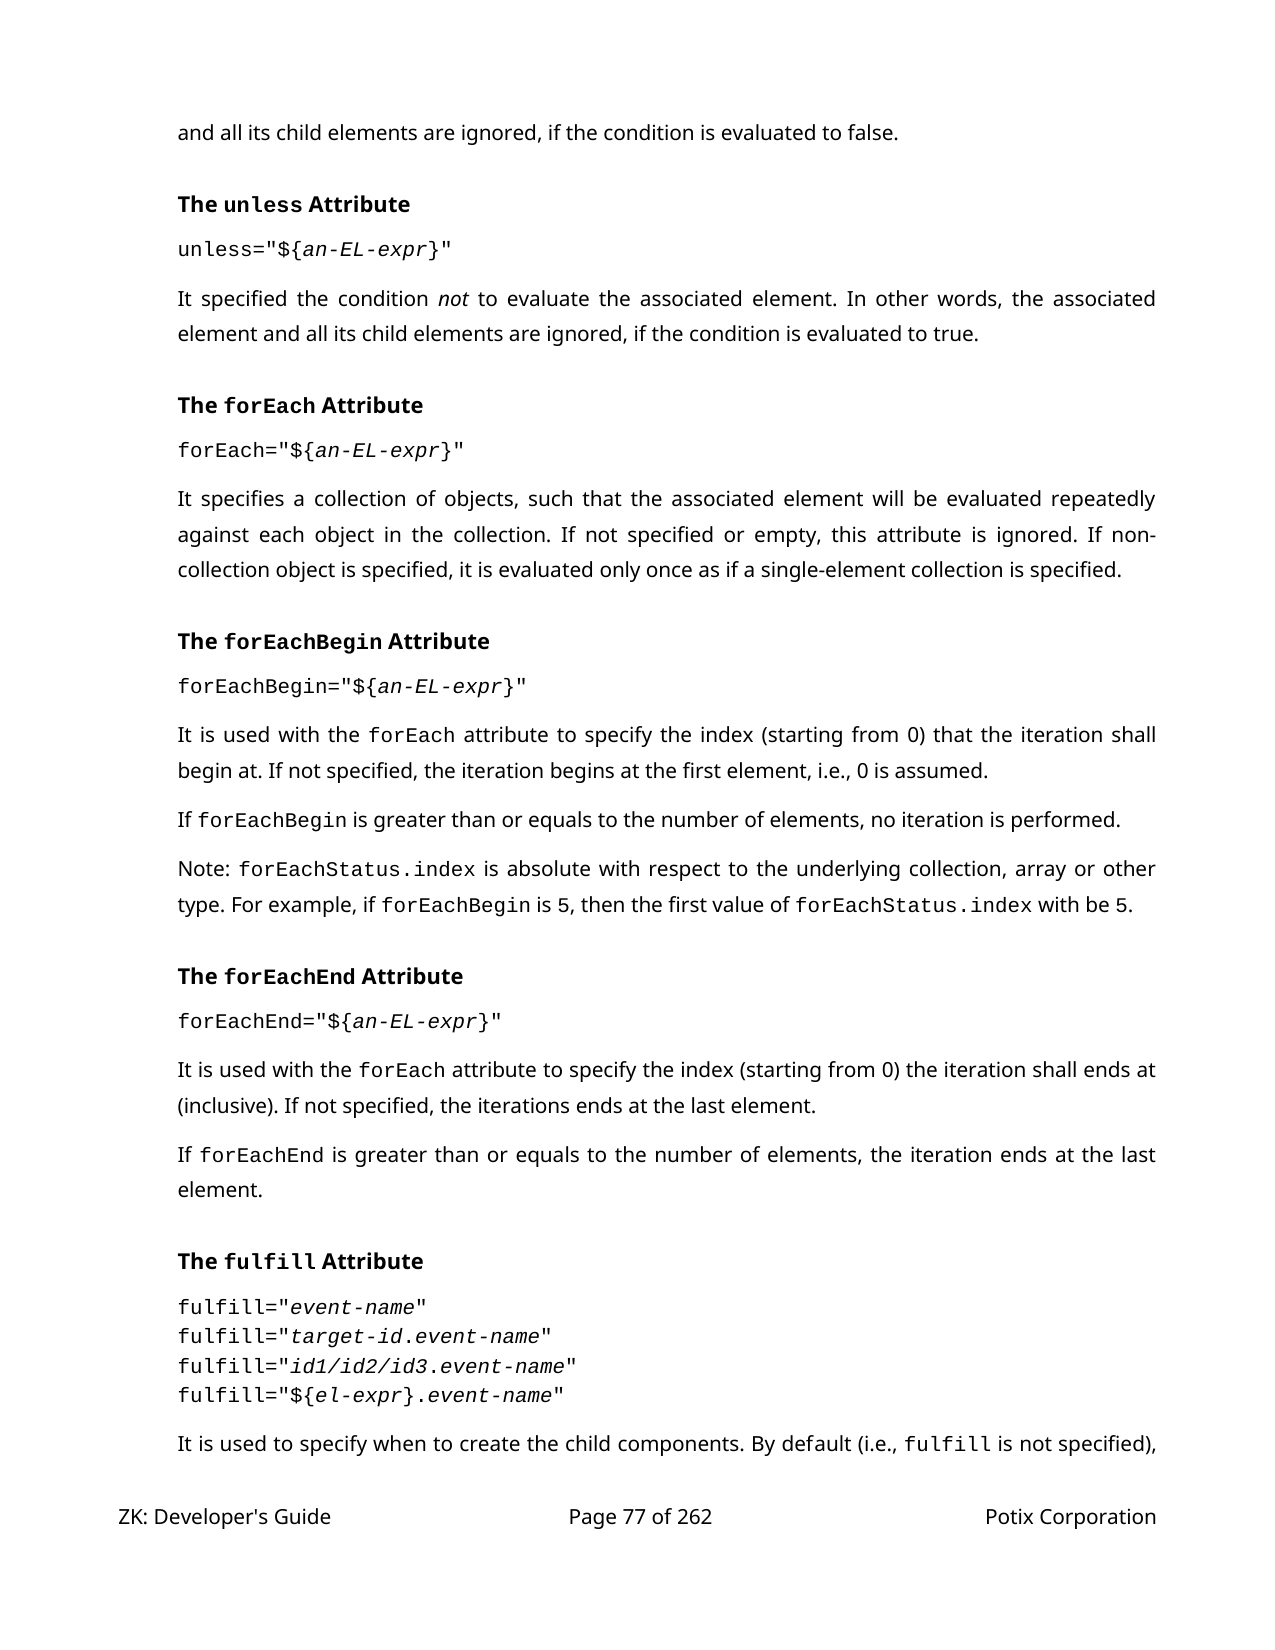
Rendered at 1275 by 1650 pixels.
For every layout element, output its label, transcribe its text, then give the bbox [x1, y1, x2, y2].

subtitle The fulfill Attribute [177, 1246, 1157, 1276]
text If forEachBegin is greater than or equals to the number of elements, no iteration is performed. [177, 805, 1157, 833]
text fulfill="event-name" fulfill="target-id.event-name" fulfill="id1/id2/id3.event-name" fulfill="${el-expr}.event-name" [177, 1297, 1157, 1409]
text forEach="${an-EL-expr}" [177, 440, 1157, 464]
subtitle The forEachBegin Attribute [177, 626, 1157, 656]
text forEachEnd="${an-EL-expr}" [177, 1011, 1157, 1035]
text It is used with the forEach attribute to specify the index (starting from 0) the iteration shall ends at (inclusive). If not specified, the iterations ends at the last element. [177, 1056, 1157, 1119]
text Note: forEachStatus.index is absolute with respect to the underlying collection, array or other type. For example, if forEachBegin is 5, then the first value of forEachStatus.index with be 5. [177, 854, 1157, 918]
subtitle The unless Attribute [177, 189, 1157, 219]
subtitle The forEachEnd Attribute [177, 961, 1157, 991]
text unless="${an-EL-expr}" [177, 239, 1157, 263]
text It is used with the forEach attribute to specify the index (starting from 0) that the iteration shall begin at. If not specified, the iteration begins at the first element, i.e., 0 is assumed. [177, 721, 1157, 784]
text It is used to specify when to create the child components. By default (i.e., fulfill is not specified), [177, 1429, 1157, 1458]
text It specified the condition not to evaluate the associated element. In other words, the associated element and all its child elements are ignored, if the condition is evaluated to true. [177, 284, 1157, 347]
text It specifies a collection of objects, such that the associated element will be evaluated repeatedly against each object in the collection. If not specified or empty, this attribute is ignored. If non-collection object is specified, it is evaluated only once as if a single-element collection is specified. [177, 484, 1157, 583]
text and all its child elements are ignored, if the condition is evaluated to false. [177, 118, 1157, 146]
text If forEachEnd is greater than or equals to the number of elements, the iteration ends at the last element. [177, 1140, 1157, 1204]
text forEachBegin="${an-EL-expr}" [177, 676, 1157, 700]
subtitle The forEach Attribute [177, 390, 1157, 420]
